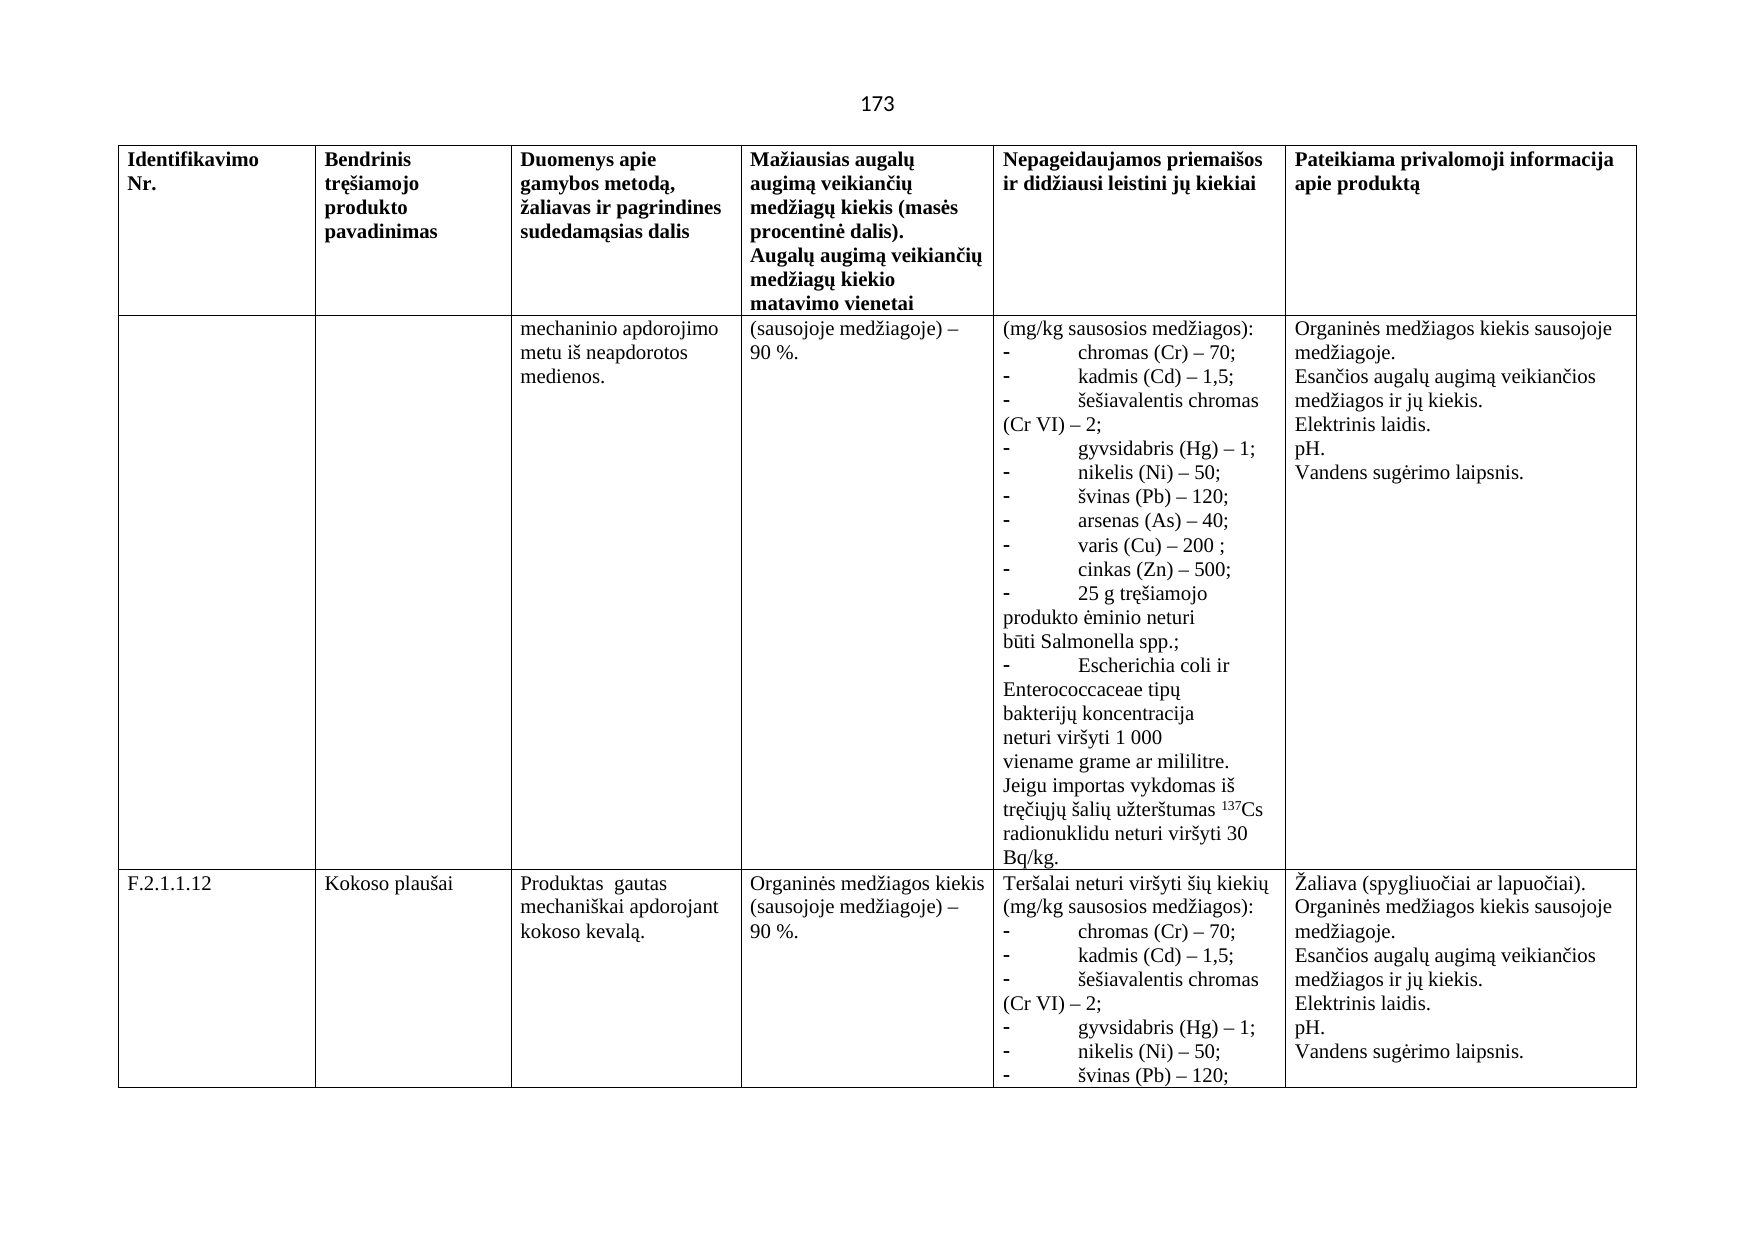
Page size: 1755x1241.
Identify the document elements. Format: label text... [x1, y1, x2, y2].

table_cell Žaliava (spygliuočiai ar lapuočiai). Organinės medžiagos kiekis sausojoje medžiagoje. Esančios augalų augimą veikiančios medžiagos ir jų kiekis. Elektrinis laidis. pH. Vandens sugėrimo laipsnis. [1286, 870, 1636, 1087]
table_cell mechaninio apdorojimo metu iš neapdorotos medienos. [512, 316, 741, 869]
table_cell F.2.1.1.12 [119, 870, 315, 1087]
table_header Identifikavimo Nr. [119, 146, 315, 315]
table_cell (mg/kg sausosios medžiagos):  chromas (Cr) – 70;  kadmis (Cd) – 1,5;  šešiavalentis chromas (Cr VI) – 2;  gyvsidabris (Hg) – 1;  nikelis (Ni) – 50;  švinas (Pb) – 120;  arsenas (As) – 40;  varis (Cu) – 200 ;  cinkas (Zn) – 500;  25 g tręšiamojo produkto ėminio neturi būti Salmonella spp.;  Escherichia coli ir Enterococcaceae tipų bakterijų koncentracija neturi viršyti 1 000 viename grame ar mililitre. Jeigu importas vykdomas iš tręčiųjų šalių užterštumas 137Cs radionuklidu neturi viršyti 30 Bq/kg. [994, 316, 1285, 869]
table_cell Kokoso plaušai [316, 870, 511, 1087]
table_header Pateikiama privalomoji informacija apie produktą [1286, 146, 1636, 315]
table_header Mažiausias augalų augimą veikiančių medžiagų kiekis (masės procentinė dalis). Augalų augimą veikiančių medžiagų kiekio matavimo vienetai [742, 146, 993, 315]
table_header Bendrinis tręšiamojo produkto pavadinimas [316, 146, 511, 315]
table_header Duomenys apie gamybos metodą, žaliavas ir pagrindines sudedamąsias dalis [512, 146, 741, 315]
table_cell [316, 316, 511, 869]
table_header Nepageidaujamos priemaišos ir didžiausi leistini jų kiekiai [994, 146, 1285, 315]
table_cell Organinės medžiagos kiekis (sausojoje medžiagoje) – 90 %. [742, 870, 993, 1087]
table_cell Produktas gautas mechaniškai apdorojant kokoso kevalą. [512, 870, 741, 1087]
table_cell (sausojoje medžiagoje) – 90 %. [742, 316, 993, 869]
table_cell Organinės medžiagos kiekis sausojoje medžiagoje. Esančios augalų augimą veikiančios medžiagos ir jų kiekis. Elektrinis laidis. pH. Vandens sugėrimo laipsnis. [1286, 316, 1636, 869]
table_cell [119, 316, 315, 869]
table_cell Teršalai neturi viršyti šių kiekių (mg/kg sausosios medžiagos):  chromas (Cr) – 70;  kadmis (Cd) – 1,5;  šešiavalentis chromas (Cr VI) – 2;  gyvsidabris (Hg) – 1;  nikelis (Ni) – 50;  švinas (Pb) – 120; [994, 870, 1285, 1087]
